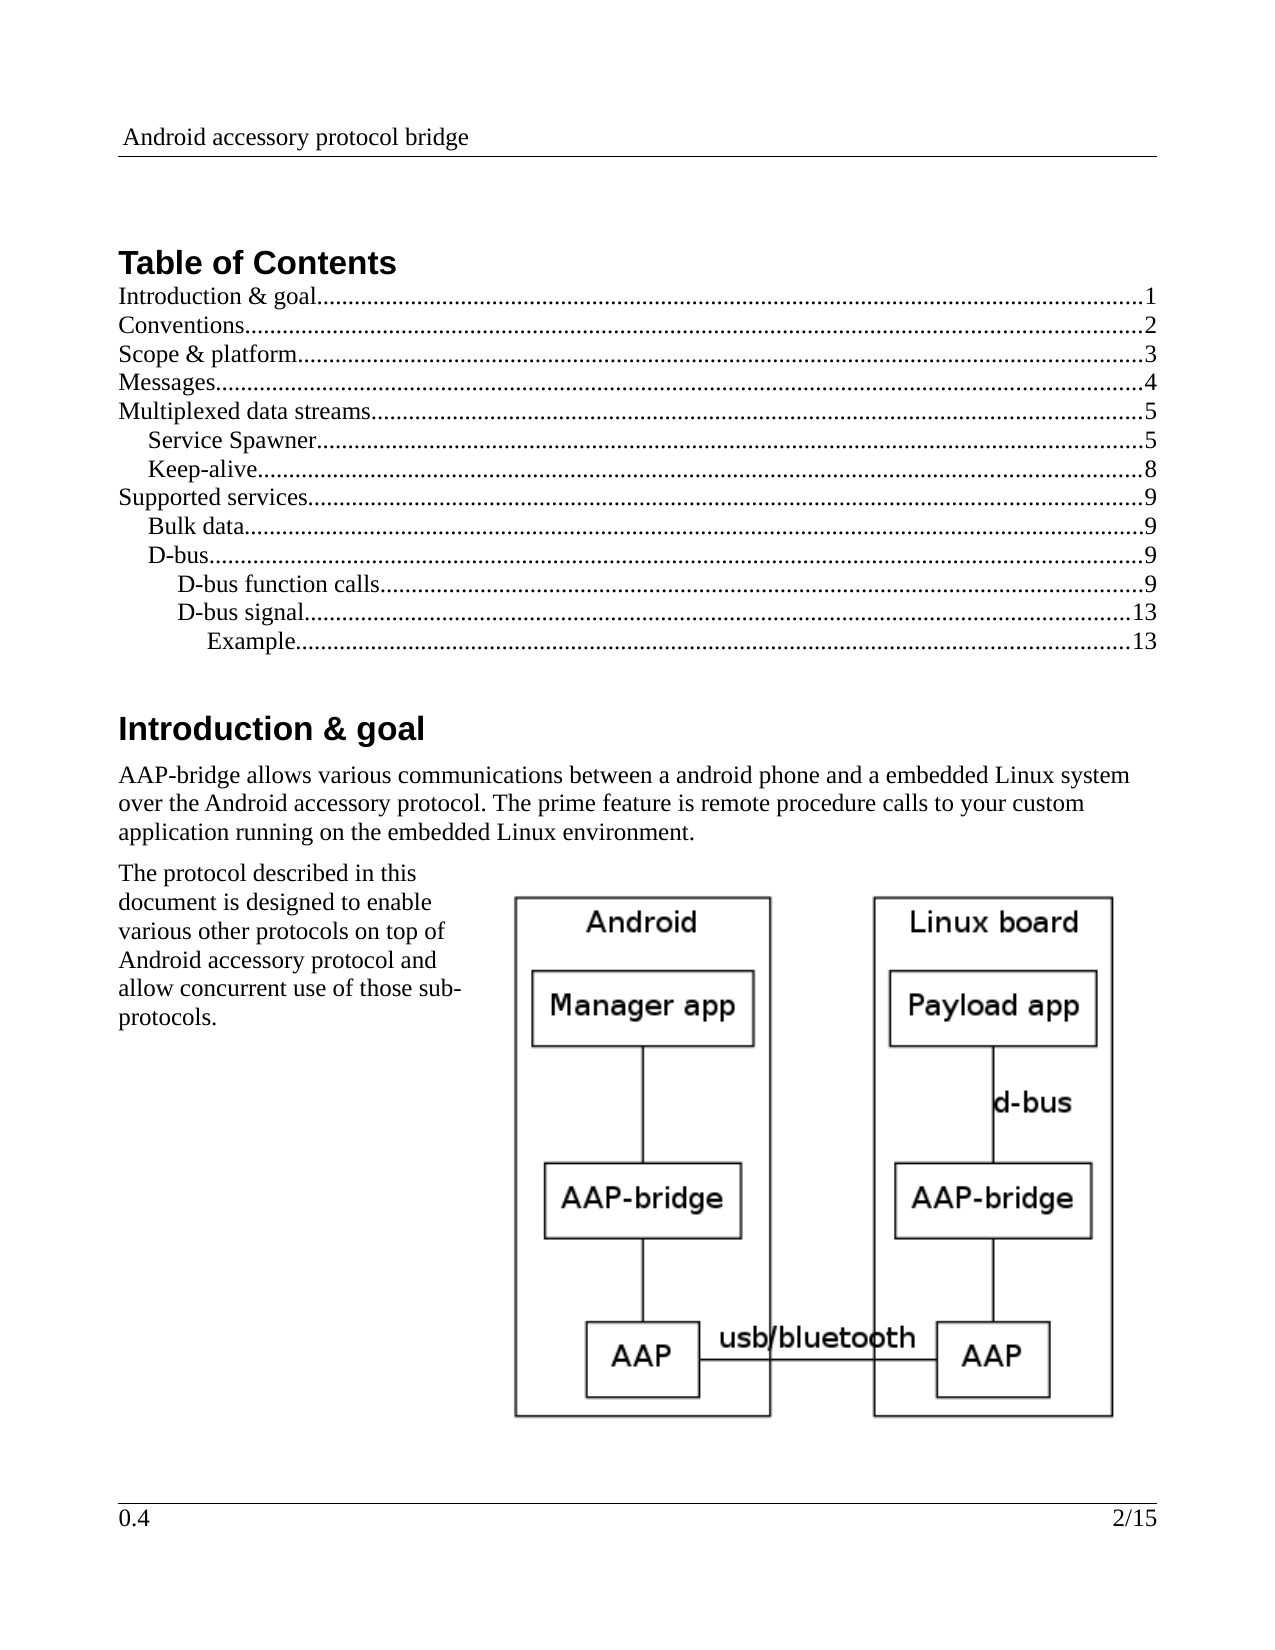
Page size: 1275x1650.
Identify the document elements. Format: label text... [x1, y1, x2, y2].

text Keep-alive 8 [148, 454, 1157, 482]
subtitle Introduction & goal [118, 709, 1157, 747]
text D-bus function calls 9 [177, 569, 1157, 597]
text AAP-bridge allows various communications between a android phone and a embedded Linux system over the Android accessory protocol. The prime feature is remote procedure calls to your custom application running on the embedded Linux environment. [118, 760, 1157, 846]
text Service Spawner 5 [148, 425, 1157, 454]
text D-bus signal 13 [177, 597, 1157, 626]
text Example 13 [207, 626, 1157, 655]
text Supported services 9 [118, 482, 1157, 511]
subtitle Table of Contents [118, 243, 1157, 281]
text Introduction & goal 1 [118, 281, 1157, 310]
picture [491, 873, 1137, 1442]
text Bulk data 9 [148, 511, 1157, 540]
text Multiplexed data streams 5 [118, 396, 1157, 425]
text The protocol described in this document is designed to enable various other protocols on top of Android accessory protocol and allow concurrent use of those sub-protocols. [118, 858, 1157, 1031]
text Messages 4 [118, 367, 1157, 396]
text Conventions 2 [118, 310, 1157, 339]
text Scope & platform 3 [118, 339, 1157, 367]
text D-bus 9 [148, 540, 1157, 569]
